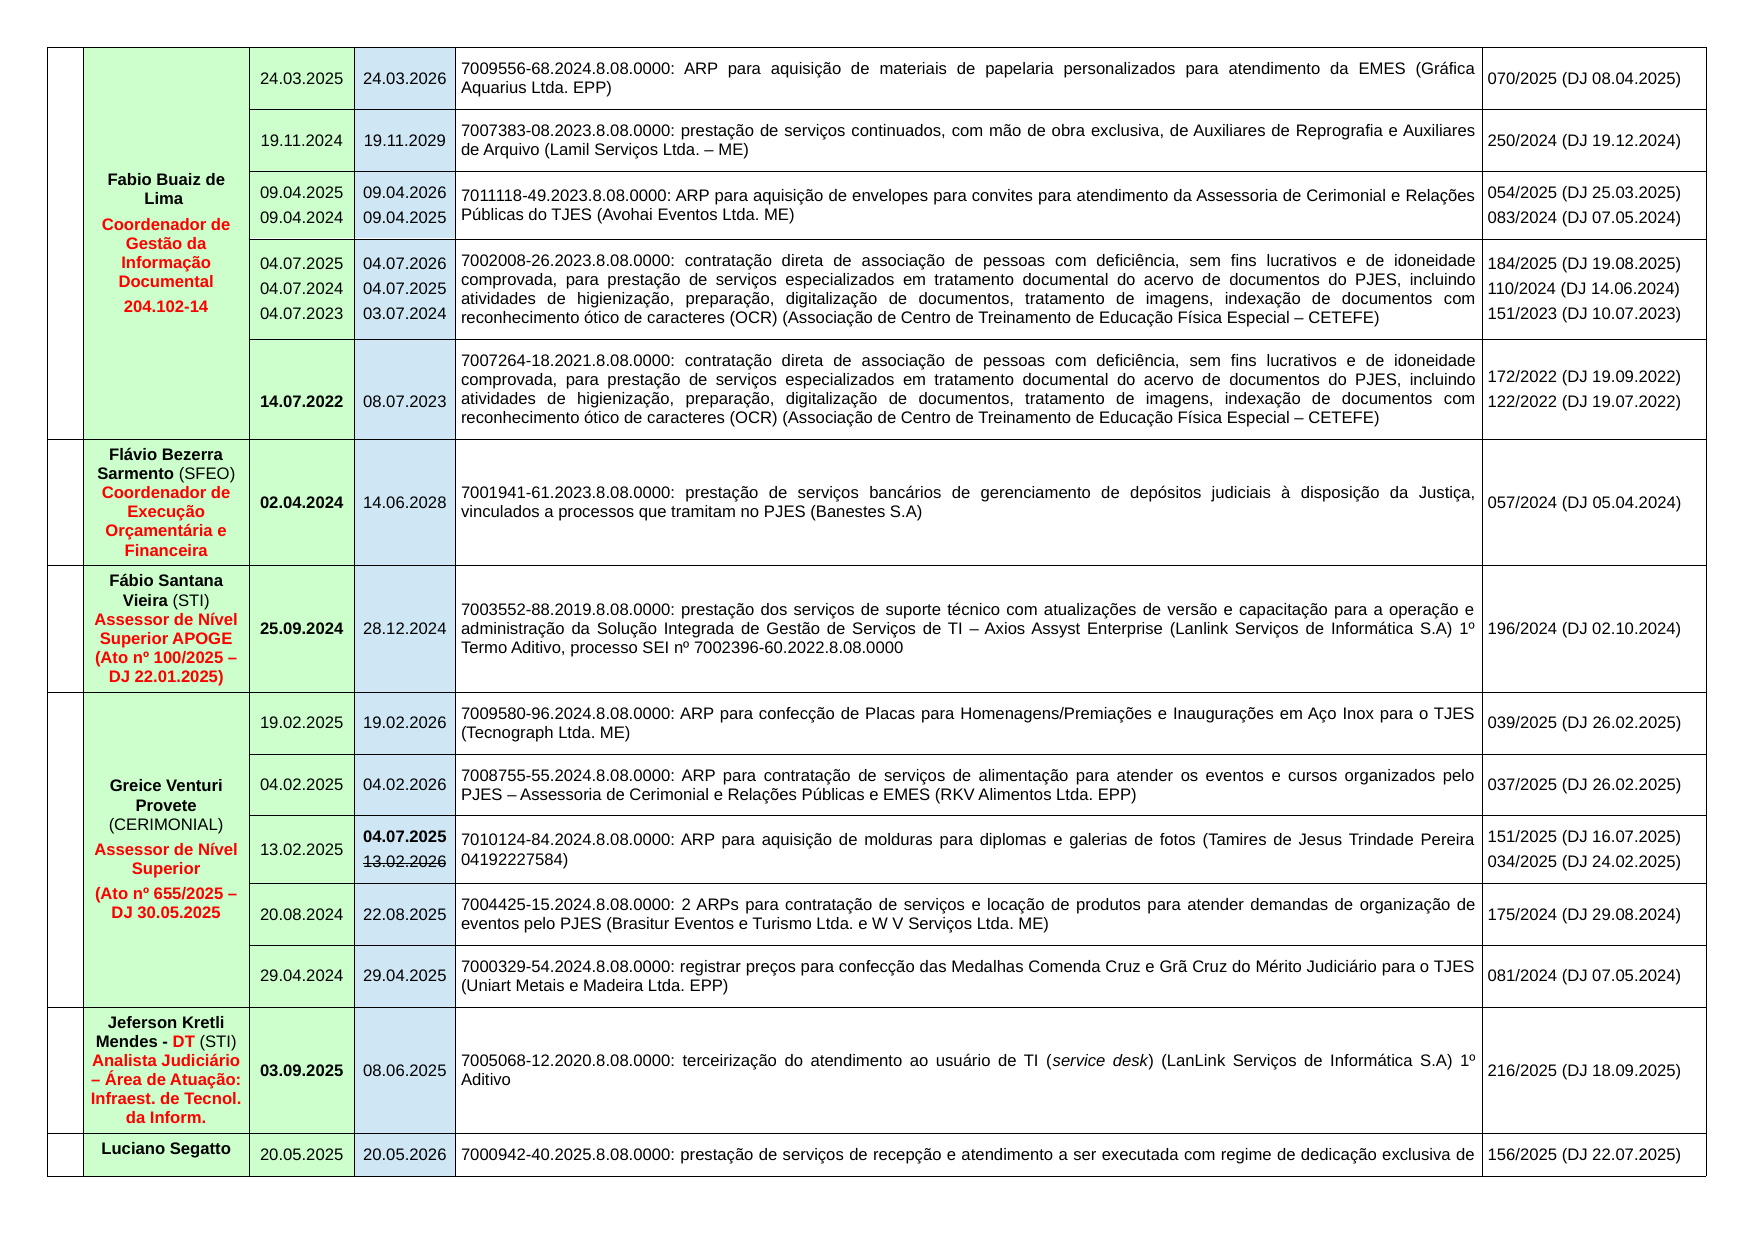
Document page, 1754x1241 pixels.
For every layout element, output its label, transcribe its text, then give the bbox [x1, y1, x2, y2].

table_cell 04.07.2026 04.07.2025 03.07.2024 [355, 240, 455, 339]
table_cell 19.11.2024 [250, 110, 354, 171]
table_cell [48, 1008, 83, 1133]
table_cell Greice Venturi Provete (CERIMONIAL) Assessor de Nível Superior (Ato nº 655/2025 – DJ 30.05.2025 [84, 693, 249, 1007]
table_cell [48, 566, 83, 692]
table_cell 156/2025 (DJ 22.07.2025) [1483, 1134, 1706, 1176]
table_cell 250/2024 (DJ 19.12.2024) [1483, 110, 1706, 171]
table_cell 20.08.2024 [250, 884, 354, 945]
table_cell 28.12.2024 [355, 566, 455, 692]
table_cell 7010124-84.2024.8.08.0000: ARP para aquisição de molduras para diplomas e galerias de fotos (Tamires de Jesus Trindade Pereira 04192227584) [456, 816, 1482, 883]
table_cell 7000329-54.2024.8.08.0000: registrar preços para confecção das Medalhas Comenda Cruz e Grã Cruz do Mérito Judiciário para o TJES (Uniart Metais e Madeira Ltda. EPP) [456, 946, 1482, 1007]
table_cell 08.06.2025 [355, 1008, 455, 1133]
table_cell 29.04.2025 [355, 946, 455, 1007]
table_cell 19.02.2025 [250, 693, 354, 754]
table_cell 7007383-08.2023.8.08.0000: prestação de serviços continuados, com mão de obra exclusiva, de Auxiliares de Reprografia e Auxiliares de Arquivo (Lamil Serviços Ltda. – ME) [456, 110, 1482, 171]
table_cell 04.07.2025 13.02.2026 [355, 816, 455, 883]
table_cell [48, 1134, 83, 1176]
table_cell 19.02.2026 [355, 693, 455, 754]
table_cell 054/2025 (DJ 25.03.2025) 083/2024 (DJ 07.05.2024) [1483, 172, 1706, 238]
table_cell [48, 440, 83, 565]
table_cell [48, 693, 83, 1007]
table_cell 08.07.2023 [355, 340, 455, 439]
table_cell 7005068-12.2020.8.08.0000: terceirização do atendimento ao usuário de TI (service desk) (LanLink Serviços de Informática S.A) 1º Aditivo [456, 1008, 1482, 1133]
table_cell 039/2025 (DJ 26.02.2025) [1483, 693, 1706, 754]
table_cell Luciano Segatto [84, 1134, 249, 1176]
table_cell 7004425-15.2024.8.08.0000: 2 ARPs para contratação de serviços e locação de produtos para atender demandas de organização de eventos pelo PJES (Brasitur Eventos e Turismo Ltda. e W V Serviços Ltda. ME) [456, 884, 1482, 945]
table_cell 196/2024 (DJ 02.10.2024) [1483, 566, 1706, 692]
table_cell [48, 48, 83, 439]
table_cell 7001941-61.2023.8.08.0000: prestação de serviços bancários de gerenciamento de depósitos judiciais à disposição da Justiça, vinculados a processos que tramitam no PJES (Banestes S.A) [456, 440, 1482, 565]
table_cell Fabio Buaiz de Lima Coordenador de Gestão da Informação Documental 204.102-14 [84, 48, 249, 439]
table_cell 7000942-40.2025.8.08.0000: prestação de serviços de recepção e atendimento a ser executada com regime de dedicação exclusiva de [456, 1134, 1482, 1176]
table_cell 7002008-26.2023.8.08.0000: contratação direta de associação de pessoas com deficiência, sem fins lucrativos e de idoneidade comprovada, para prestação de serviços especializados em tratamento documental do acervo de documentos do PJES, incluindo atividades de higienização, preparação, digitalização de documentos, tratamento de imagens, indexação de documentos com reconhecimento ótico de caracteres (OCR) (Associação de Centro de Treinamento de Educação Física Especial – CETEFE) [456, 240, 1482, 339]
table_cell 24.03.2026 [355, 48, 455, 109]
table_cell 7003552-88.2019.8.08.0000: prestação dos serviços de suporte técnico com atualizações de versão e capacitação para a operação e administração da Solução Integrada de Gestão de Serviços de TI – Axios Assyst Enterprise (Lanlink Serviços de Informática S.A) 1º Termo Aditivo, processo SEI nº 7002396-60.2022.8.08.0000 [456, 566, 1482, 692]
table_cell 070/2025 (DJ 08.04.2025) [1483, 48, 1706, 109]
table_cell 04.07.2025 04.07.2024 04.07.2023 [250, 240, 354, 339]
table_cell 216/2025 (DJ 18.09.2025) [1483, 1008, 1706, 1133]
table_cell 19.11.2029 [355, 110, 455, 171]
table_cell 037/2025 (DJ 26.02.2025) [1483, 755, 1706, 815]
table_cell 29.04.2024 [250, 946, 354, 1007]
table_cell 04.02.2026 [355, 755, 455, 815]
table_cell 7009556-68.2024.8.08.0000: ARP para aquisição de materiais de papelaria personalizados para atendimento da EMES (Gráfica Aquarius Ltda. EPP) [456, 48, 1482, 109]
table_cell Jeferson Kretli Mendes - DT (STI) Analista Judiciário – Área de Atuação: Infraest. de Tecnol. da Inform. [84, 1008, 249, 1133]
table_cell 057/2024 (DJ 05.04.2024) [1483, 440, 1706, 565]
table_cell 172/2022 (DJ 19.09.2022) 122/2022 (DJ 19.07.2022) [1483, 340, 1706, 439]
table_cell 25.09.2024 [250, 566, 354, 692]
table_cell 7008755-55.2024.8.08.0000: ARP para contratação de serviços de alimentação para atender os eventos e cursos organizados pelo PJES – Assessoria de Cerimonial e Relações Públicas e EMES (RKV Alimentos Ltda. EPP) [456, 755, 1482, 815]
table_cell 09.04.2025 09.04.2024 [250, 172, 354, 238]
table_cell Fábio Santana Vieira (STI) Assessor de Nível Superior APOGE (Ato nº 100/2025 – DJ 22.01.2025) [84, 566, 249, 692]
table_cell 24.03.2025 [250, 48, 354, 109]
table_cell 04.02.2025 [250, 755, 354, 815]
table_cell 22.08.2025 [355, 884, 455, 945]
table_cell 20.05.2025 [250, 1134, 354, 1176]
table_cell 184/2025 (DJ 19.08.2025) 110/2024 (DJ 14.06.2024) 151/2023 (DJ 10.07.2023) [1483, 240, 1706, 339]
table_cell 14.07.2022 [250, 340, 354, 439]
table_cell 02.04.2024 [250, 440, 354, 565]
table_cell 13.02.2025 [250, 816, 354, 883]
table_cell 14.06.2028 [355, 440, 455, 565]
table_cell 151/2025 (DJ 16.07.2025) 034/2025 (DJ 24.02.2025) [1483, 816, 1706, 883]
table_cell Flávio Bezerra Sarmento (SFEO) Coordenador de Execução Orçamentária e Financeira [84, 440, 249, 565]
table_cell 7007264-18.2021.8.08.0000: contratação direta de associação de pessoas com deficiência, sem fins lucrativos e de idoneidade comprovada, para prestação de serviços especializados em tratamento documental do acervo de documentos do PJES, incluindo atividades de higienização, preparação, digitalização de documentos, tratamento de imagens, indexação de documentos com reconhecimento ótico de caracteres (OCR) (Associação de Centro de Treinamento de Educação Física Especial – CETEFE) [456, 340, 1482, 439]
table_cell 20.05.2026 [355, 1134, 455, 1176]
table_cell 7011118-49.2023.8.08.0000: ARP para aquisição de envelopes para convites para atendimento da Assessoria de Cerimonial e Relações Públicas do TJES (Avohai Eventos Ltda. ME) [456, 172, 1482, 238]
table_cell 09.04.2026 09.04.2025 [355, 172, 455, 238]
table_cell 175/2024 (DJ 29.08.2024) [1483, 884, 1706, 945]
table_cell 7009580-96.2024.8.08.0000: ARP para confecção de Placas para Homenagens/Premiações e Inaugurações em Aço Inox para o TJES (Tecnograph Ltda. ME) [456, 693, 1482, 754]
table_cell 03.09.2025 [250, 1008, 354, 1133]
table_cell 081/2024 (DJ 07.05.2024) [1483, 946, 1706, 1007]
